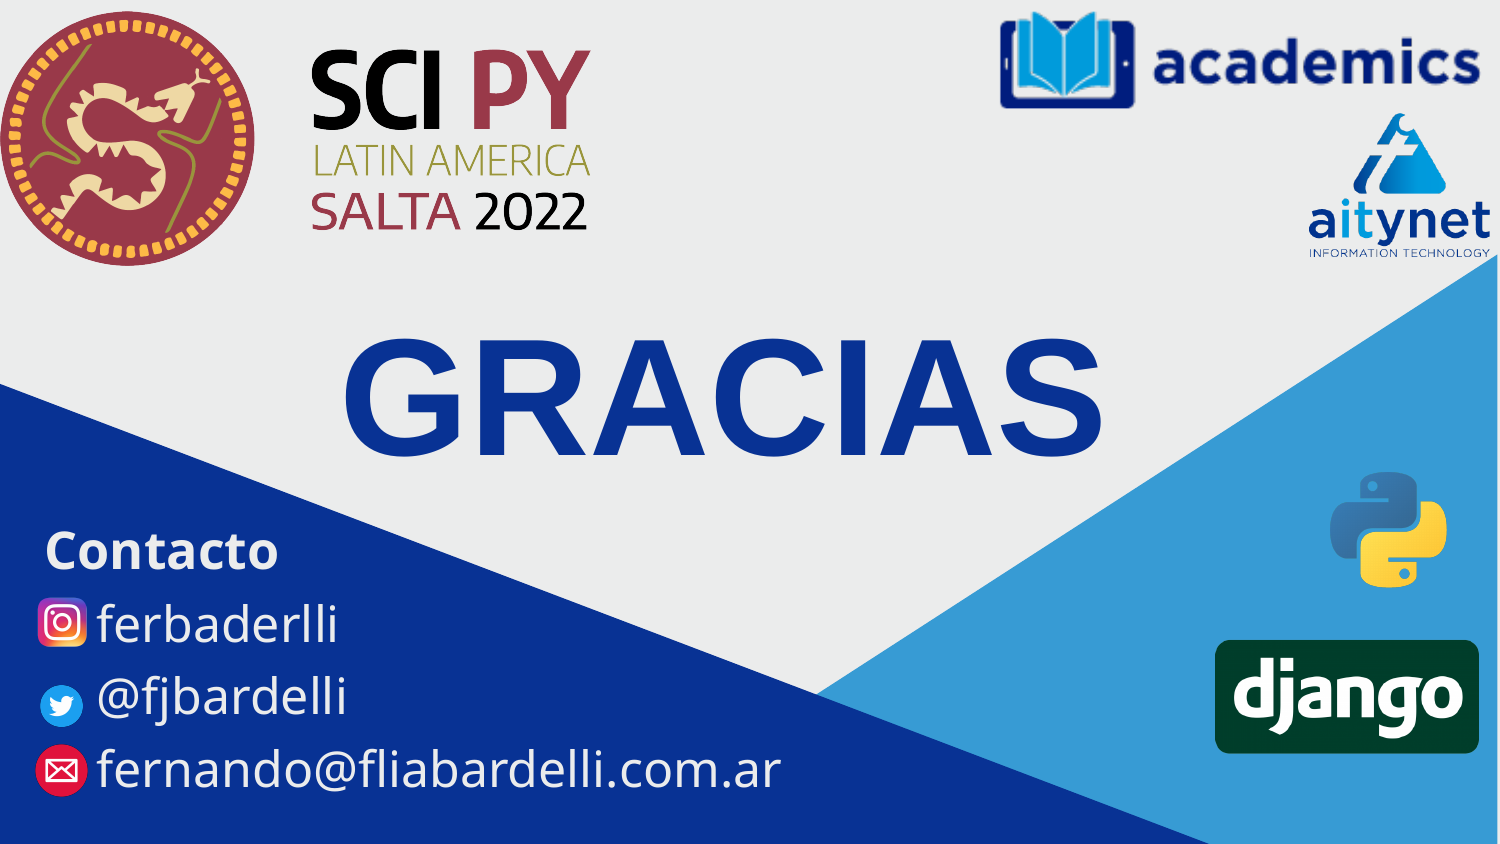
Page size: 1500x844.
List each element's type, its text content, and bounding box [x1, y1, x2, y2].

picture [34, 743, 89, 798]
picture [1215, 615, 1479, 781]
text_box Contacto ferbaderlli @fjbardelli fernando@fliabardelli.com.ar [29, 502, 886, 709]
picture [34, 595, 89, 650]
picture [0, 11, 591, 266]
picture [985, 2, 1500, 271]
picture [34, 679, 89, 733]
text_box GRACIAS [324, 296, 1152, 498]
picture [1330, 472, 1447, 589]
